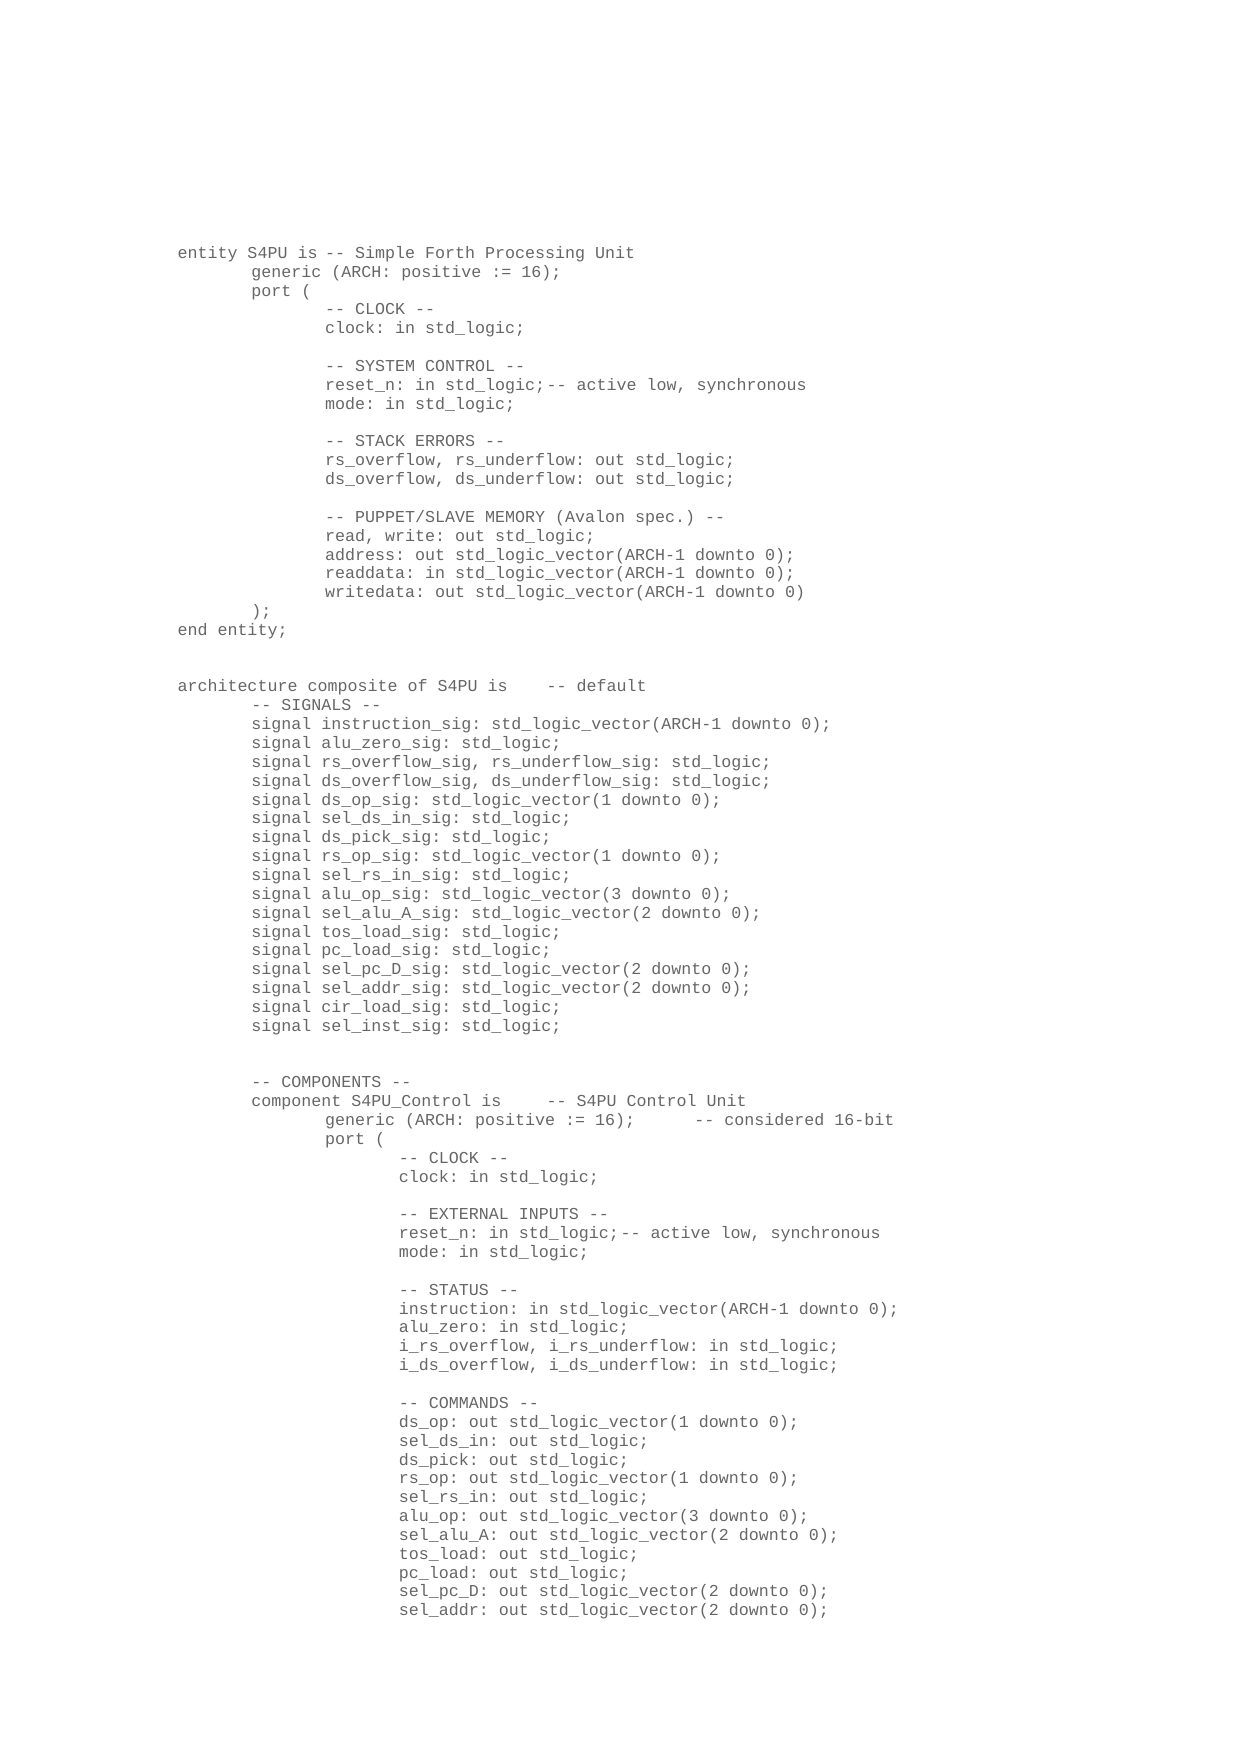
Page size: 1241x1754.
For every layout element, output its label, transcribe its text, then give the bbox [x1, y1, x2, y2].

text signal rs_overflow_sig, rs_underflow_sig: std_logic; [177, 753, 1123, 772]
text architecture composite of S4PU is -- default [177, 678, 1123, 697]
text pc_load: out std_logic; [177, 1564, 1123, 1583]
text instruction: in std_logic_vector(ARCH-1 downto 0); [177, 1300, 1123, 1319]
text signal sel_pc_D_sig: std_logic_vector(2 downto 0); [177, 961, 1123, 980]
text signal sel_inst_sig: std_logic; [177, 1017, 1123, 1036]
text signal sel_rs_in_sig: std_logic; [177, 867, 1123, 885]
text signal cir_load_sig: std_logic; [177, 998, 1123, 1017]
text rs_op: out std_logic_vector(1 downto 0); [177, 1470, 1123, 1489]
text -- COMMANDS -- [177, 1394, 1123, 1413]
text sel_rs_in: out std_logic; [177, 1489, 1123, 1508]
text port ( [177, 1131, 1123, 1149]
text ds_op: out std_logic_vector(1 downto 0); [177, 1413, 1123, 1432]
text i_rs_overflow, i_rs_underflow: in std_logic; [177, 1338, 1123, 1357]
text read, write: out std_logic; [177, 527, 1123, 546]
text sel_pc_D: out std_logic_vector(2 downto 0); [177, 1583, 1123, 1602]
text sel_ds_in: out std_logic; [177, 1432, 1123, 1451]
text -- CLOCK -- [177, 1149, 1123, 1168]
text -- SIGNALS -- [177, 697, 1123, 716]
text signal alu_zero_sig: std_logic; [177, 734, 1123, 753]
text ds_overflow, ds_underflow: out std_logic; [177, 471, 1123, 489]
text rs_overflow, rs_underflow: out std_logic; [177, 452, 1123, 471]
text ds_pick: out std_logic; [177, 1451, 1123, 1470]
text -- STATUS -- [177, 1281, 1123, 1300]
text sel_alu_A: out std_logic_vector(2 downto 0); [177, 1526, 1123, 1545]
text entity S4PU is -- Simple Forth Processing Unit [177, 244, 1123, 263]
text sel_addr: out std_logic_vector(2 downto 0); [177, 1602, 1123, 1621]
text signal instruction_sig: std_logic_vector(ARCH-1 downto 0); [177, 716, 1123, 734]
text reset_n: in std_logic; -- active low, synchronous [177, 376, 1123, 395]
text signal tos_load_sig: std_logic; [177, 923, 1123, 942]
text ); [177, 603, 1123, 621]
text port ( [177, 282, 1123, 301]
text -- CLOCK -- [177, 301, 1123, 320]
text clock: in std_logic; [177, 1168, 1123, 1187]
text mode: in std_logic; [177, 395, 1123, 414]
text -- SYSTEM CONTROL -- [177, 357, 1123, 376]
text tos_load: out std_logic; [177, 1545, 1123, 1564]
text signal ds_overflow_sig, ds_underflow_sig: std_logic; [177, 772, 1123, 791]
text signal ds_pick_sig: std_logic; [177, 829, 1123, 848]
text end entity; [177, 621, 1123, 640]
text readdata: in std_logic_vector(ARCH-1 downto 0); [177, 565, 1123, 584]
text signal ds_op_sig: std_logic_vector(1 downto 0); [177, 791, 1123, 810]
text writedata: out std_logic_vector(ARCH-1 downto 0) [177, 584, 1123, 603]
text address: out std_logic_vector(ARCH-1 downto 0); [177, 546, 1123, 565]
text clock: in std_logic; [177, 320, 1123, 339]
text signal rs_op_sig: std_logic_vector(1 downto 0); [177, 848, 1123, 867]
text signal sel_alu_A_sig: std_logic_vector(2 downto 0); [177, 904, 1123, 923]
text i_ds_overflow, i_ds_underflow: in std_logic; [177, 1357, 1123, 1376]
text alu_zero: in std_logic; [177, 1319, 1123, 1338]
text generic (ARCH: positive := 16); [177, 263, 1123, 282]
text -- EXTERNAL INPUTS -- [177, 1206, 1123, 1225]
text alu_op: out std_logic_vector(3 downto 0); [177, 1508, 1123, 1526]
text generic (ARCH: positive := 16); -- considered 16-bit [177, 1112, 1123, 1131]
text -- PUPPET/SLAVE MEMORY (Avalon spec.) -- [177, 508, 1123, 527]
text signal sel_addr_sig: std_logic_vector(2 downto 0); [177, 980, 1123, 998]
text signal alu_op_sig: std_logic_vector(3 downto 0); [177, 885, 1123, 904]
text -- COMPONENTS -- [177, 1074, 1123, 1093]
text signal pc_load_sig: std_logic; [177, 942, 1123, 961]
text -- STACK ERRORS -- [177, 433, 1123, 452]
text mode: in std_logic; [177, 1244, 1123, 1262]
text signal sel_ds_in_sig: std_logic; [177, 810, 1123, 829]
text component S4PU_Control is -- S4PU Control Unit [177, 1093, 1123, 1112]
text reset_n: in std_logic; -- active low, synchronous [177, 1225, 1123, 1244]
